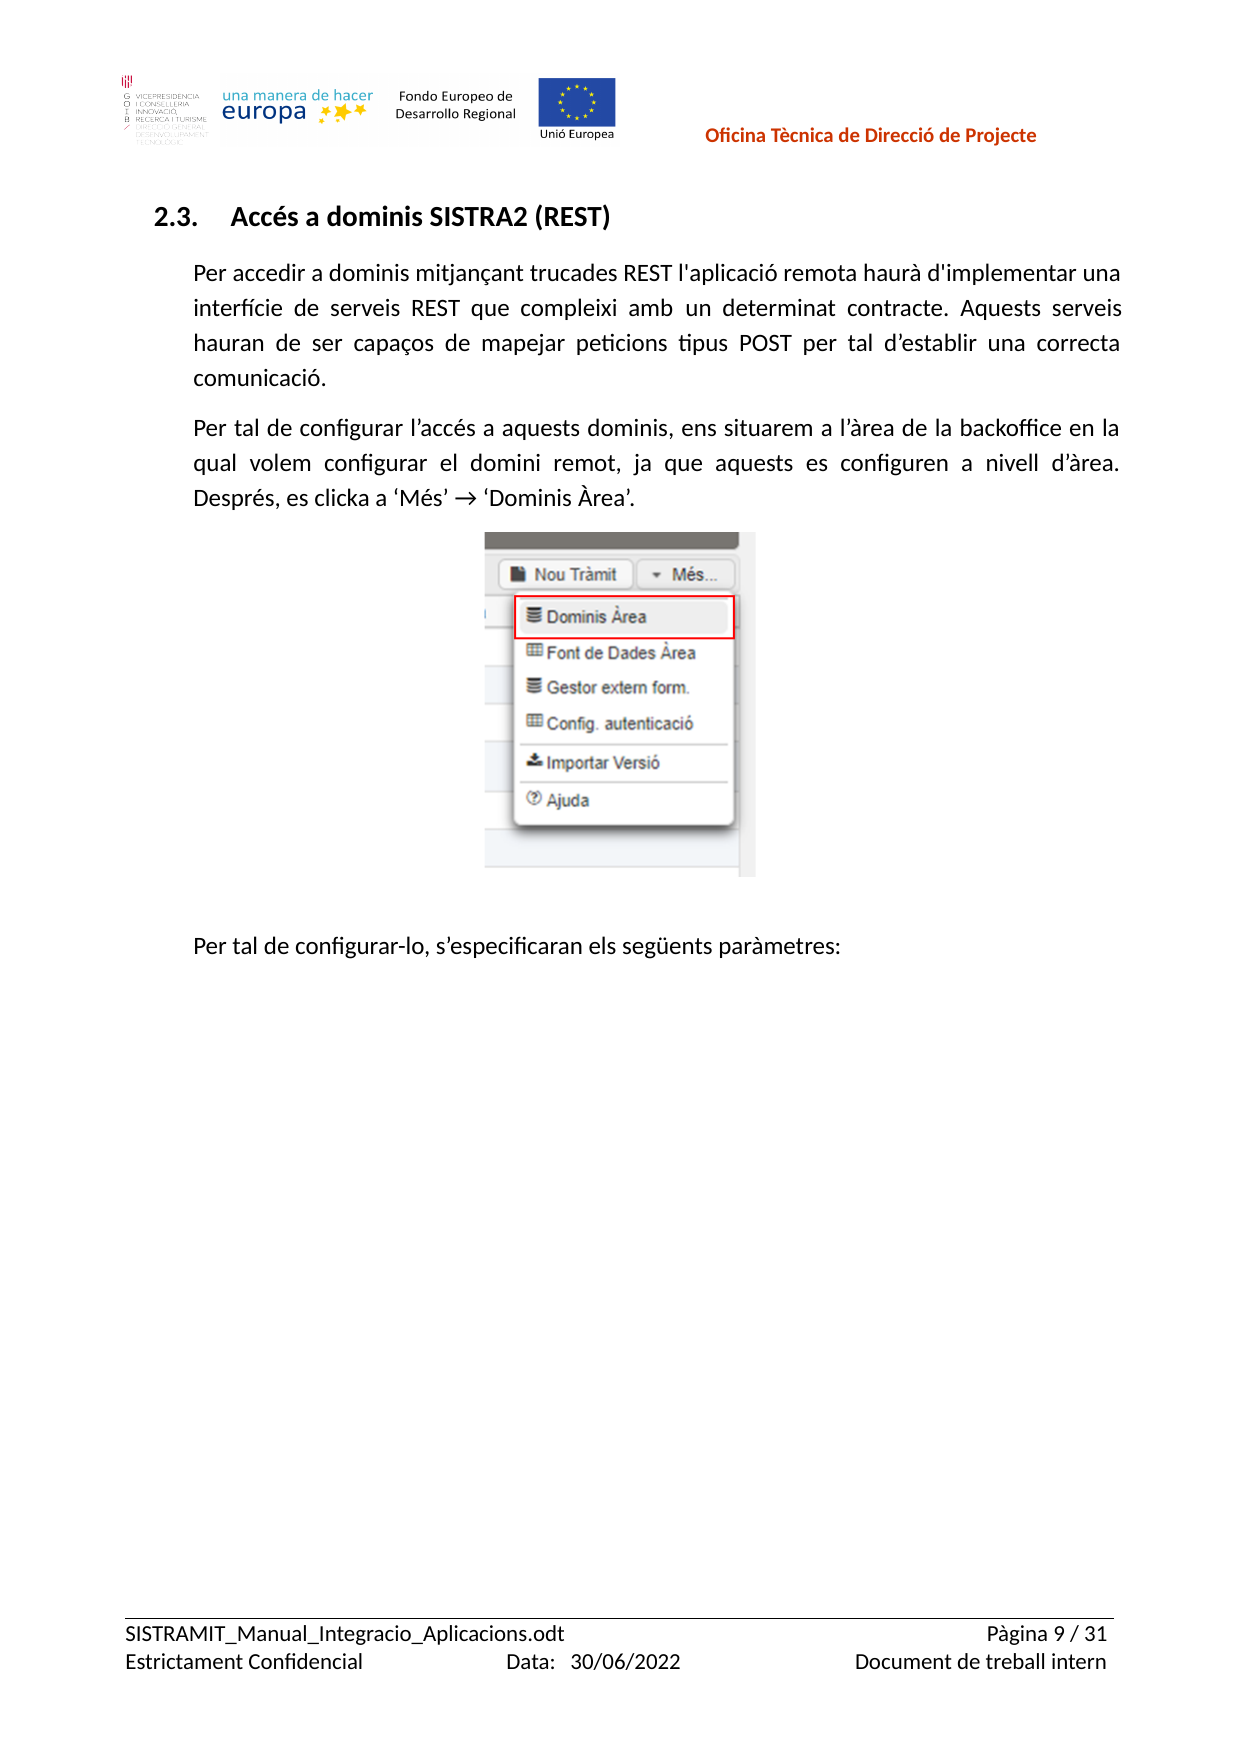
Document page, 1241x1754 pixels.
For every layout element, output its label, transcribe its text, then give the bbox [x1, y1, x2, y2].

text Per tal de configurar l’accés a aquests dominis, ens situarem a l’àrea de la backoffice en la qual volem configurar el domini remot, ja que aquests es configuren a nivell d’àrea. Després, es clicka a ‘Més’ → ‘Dominis Àrea’. [193, 412, 1122, 513]
picture [484, 532, 756, 877]
text Per accedir a dominis mitjançant trucades REST l'aplicació remota haurà d'implementar una interfície de serveis REST que compleixi amb un determinat contracte. Aquests serveis hauran de ser capaços de mapejar peticions tipus POST per tal d’establir una correcta comunicació. [193, 258, 1122, 393]
subtitle Accés a dominis SISTRA2 (REST) [153, 198, 1122, 234]
picture [118, 73, 213, 147]
picture [219, 73, 621, 147]
list Per tal de configurar-lo, s’especificaran els següents paràmetres: [156, 930, 1122, 961]
